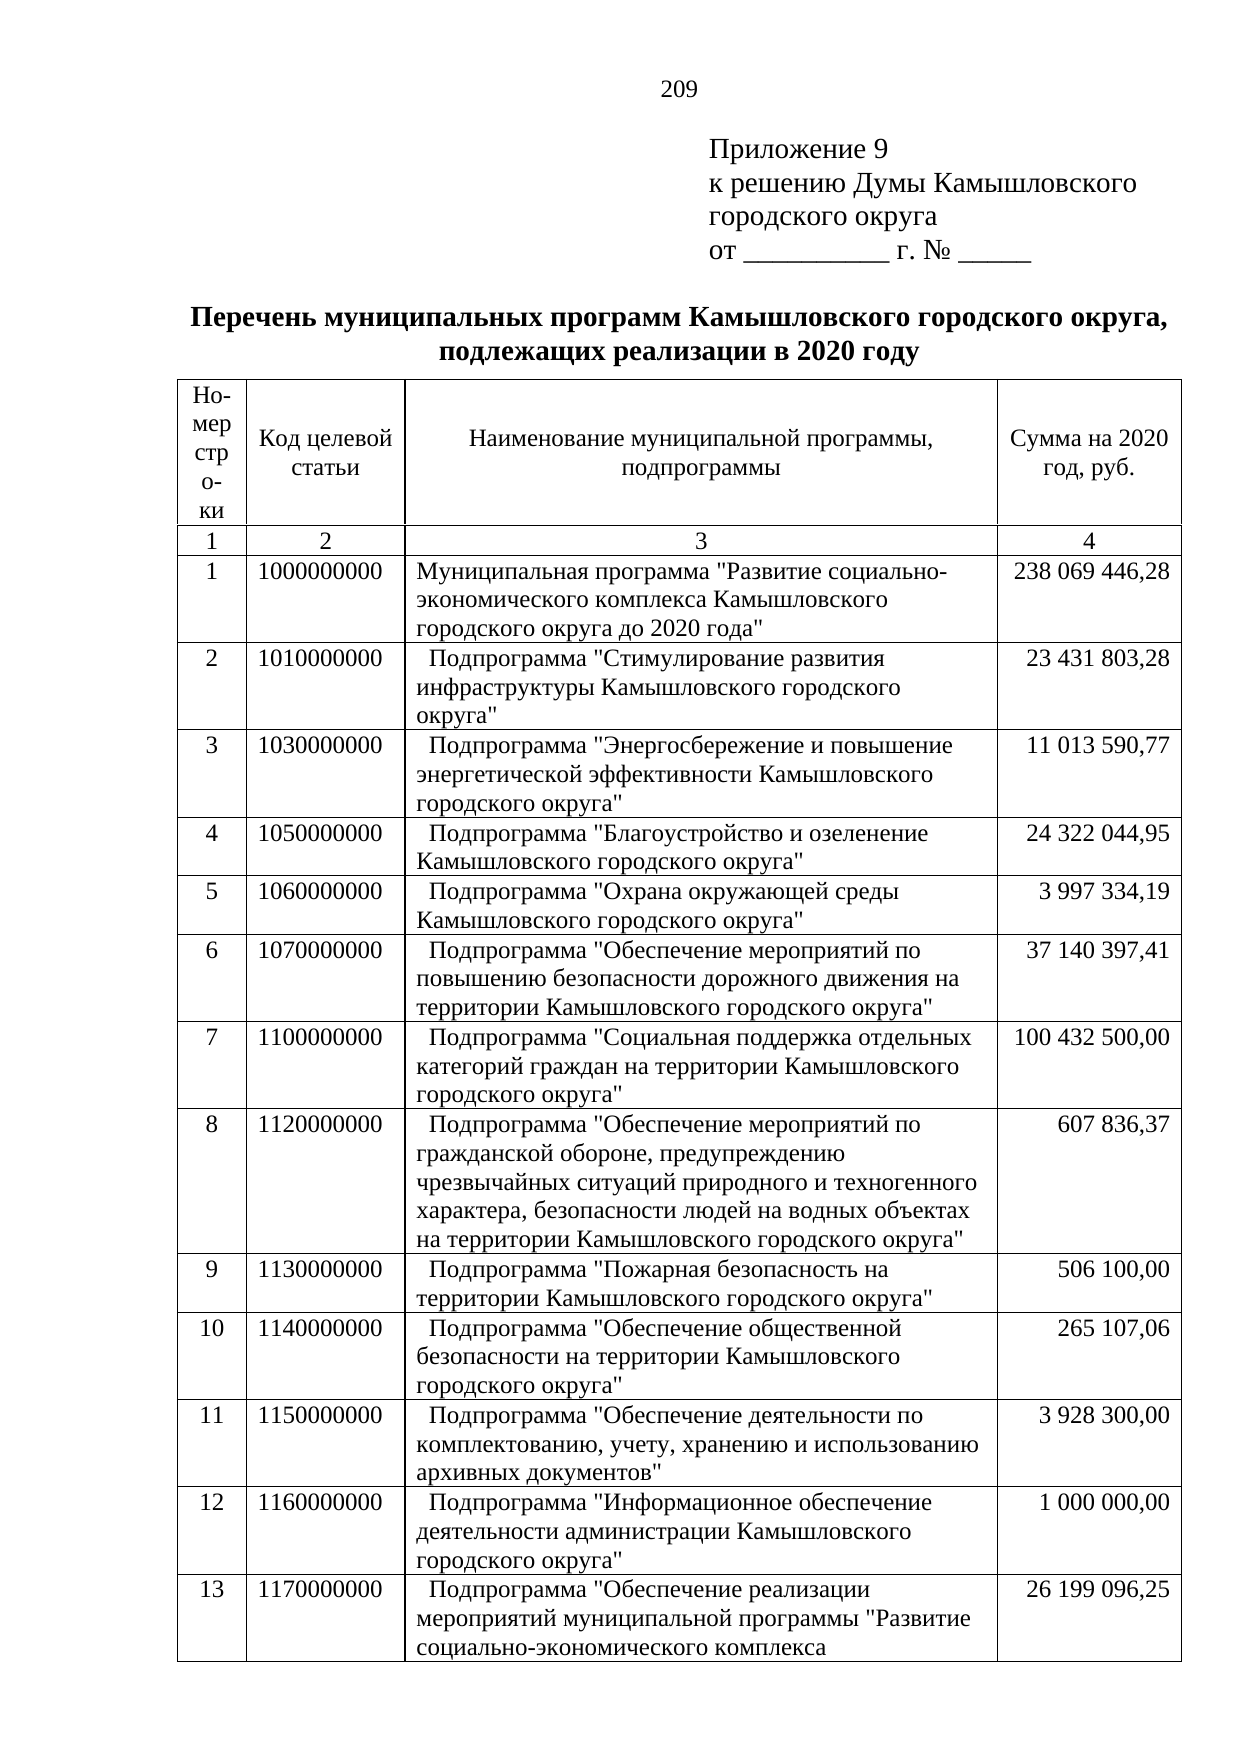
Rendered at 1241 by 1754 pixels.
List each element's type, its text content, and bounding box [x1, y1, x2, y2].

table_cell 238 069 446,28 [998, 556, 1181, 642]
table_cell 5 [178, 876, 246, 934]
table_header Но-мер стро-ки [178, 380, 246, 523]
table_cell Подпрограмма "Информационное обеспечение деятельности администрации Камышловского городского округа" [406, 1487, 997, 1573]
text от __________ г. № _____ [709, 232, 1181, 266]
table_cell 607 836,37 [998, 1109, 1181, 1253]
table_cell 1010000000 [247, 643, 404, 729]
table_cell Подпрограмма "Стимулирование развития инфраструктуры Камышловского городского округа" [406, 643, 997, 729]
table_cell 26 199 096,25 [998, 1575, 1181, 1661]
table_cell Подпрограмма "Обеспечение мероприятий по гражданской обороне, предупреждению чрезвычайных ситуаций природного и техногенного характера, безопасности людей на водных объектах на территории Камышловского городского округа" [406, 1109, 997, 1253]
table_header Код целевой статьи [247, 380, 404, 523]
table_cell 11 [178, 1400, 246, 1486]
table_cell 7 [178, 1022, 246, 1108]
table_cell 10 [178, 1313, 246, 1399]
table_cell 12 [178, 1487, 246, 1573]
table_cell 506 100,00 [998, 1254, 1181, 1312]
table_cell Подпрограмма "Социальная поддержка отдельных категорий граждан на территории Камышловского городского округа" [406, 1022, 997, 1108]
table_cell 23 431 803,28 [998, 643, 1181, 729]
table_cell 100 432 500,00 [998, 1022, 1181, 1108]
table_cell 13 [178, 1575, 246, 1661]
table_cell Подпрограмма "Обеспечение деятельности по комплектованию, учету, хранению и использованию архивных документов" [406, 1400, 997, 1486]
text Перечень муниципальных программ Камышловского городского округа, подлежащих реализации в 2020 году [177, 299, 1181, 366]
table_cell 1160000000 [247, 1487, 404, 1573]
table_header 1 [178, 526, 246, 555]
table_cell 6 [178, 935, 246, 1021]
table_cell Подпрограмма "Благоустройство и озеленение Камышловского городского округа" [406, 818, 997, 875]
table_header 4 [998, 526, 1181, 555]
table_cell 1000000000 [247, 556, 404, 642]
table_cell 1140000000 [247, 1313, 404, 1399]
table_cell 8 [178, 1109, 246, 1253]
table_cell 3 928 300,00 [998, 1400, 1181, 1486]
table_cell 4 [178, 818, 246, 875]
table_cell 2 [178, 643, 246, 729]
table_header 3 [406, 526, 997, 555]
table_cell 24 322 044,95 [998, 818, 1181, 875]
table_cell Подпрограмма "Обеспечение мероприятий по повышению безопасности дорожного движения на территории Камышловского городского округа" [406, 935, 997, 1021]
table_header Сумма на 2020 год, руб. [998, 380, 1181, 523]
table_cell 265 107,06 [998, 1313, 1181, 1399]
table_cell 1030000000 [247, 730, 404, 817]
table_cell 37 140 397,41 [998, 935, 1181, 1021]
table_cell 1060000000 [247, 876, 404, 934]
table_cell 1150000000 [247, 1400, 404, 1486]
text к решению Думы Камышловского городского округа [709, 165, 1181, 232]
table_cell Подпрограмма "Обеспечение реализации мероприятий муниципальной программы "Развитие социально-экономического комплекса [406, 1575, 997, 1661]
table_header 2 [247, 526, 404, 555]
text Приложение 9 [709, 131, 1181, 165]
table_cell 11 013 590,77 [998, 730, 1181, 817]
table_cell 1050000000 [247, 818, 404, 875]
table_cell 1070000000 [247, 935, 404, 1021]
table_header Наименование муниципальной программы, подпрограммы [406, 380, 997, 523]
table_cell Подпрограмма "Охрана окружающей среды Камышловского городского округа" [406, 876, 997, 934]
table_cell 1170000000 [247, 1575, 404, 1661]
table_cell 1 [178, 556, 246, 642]
table_cell 1 000 000,00 [998, 1487, 1181, 1573]
table_cell Подпрограмма "Пожарная безопасность на территории Камышловского городского округа" [406, 1254, 997, 1312]
table_cell 1130000000 [247, 1254, 404, 1312]
table_cell 1120000000 [247, 1109, 404, 1253]
table_cell 3 997 334,19 [998, 876, 1181, 934]
table_cell Муниципальная программа "Развитие социально-экономического комплекса Камышловского городского округа до 2020 года" [406, 556, 997, 642]
table_cell Подпрограмма "Обеспечение общественной безопасности на территории Камышловского городского округа" [406, 1313, 997, 1399]
table_cell Подпрограмма "Энергосбережение и повышение энергетической эффективности Камышловского городского округа" [406, 730, 997, 817]
table_cell 9 [178, 1254, 246, 1312]
table_cell 1100000000 [247, 1022, 404, 1108]
table_cell 3 [178, 730, 246, 817]
